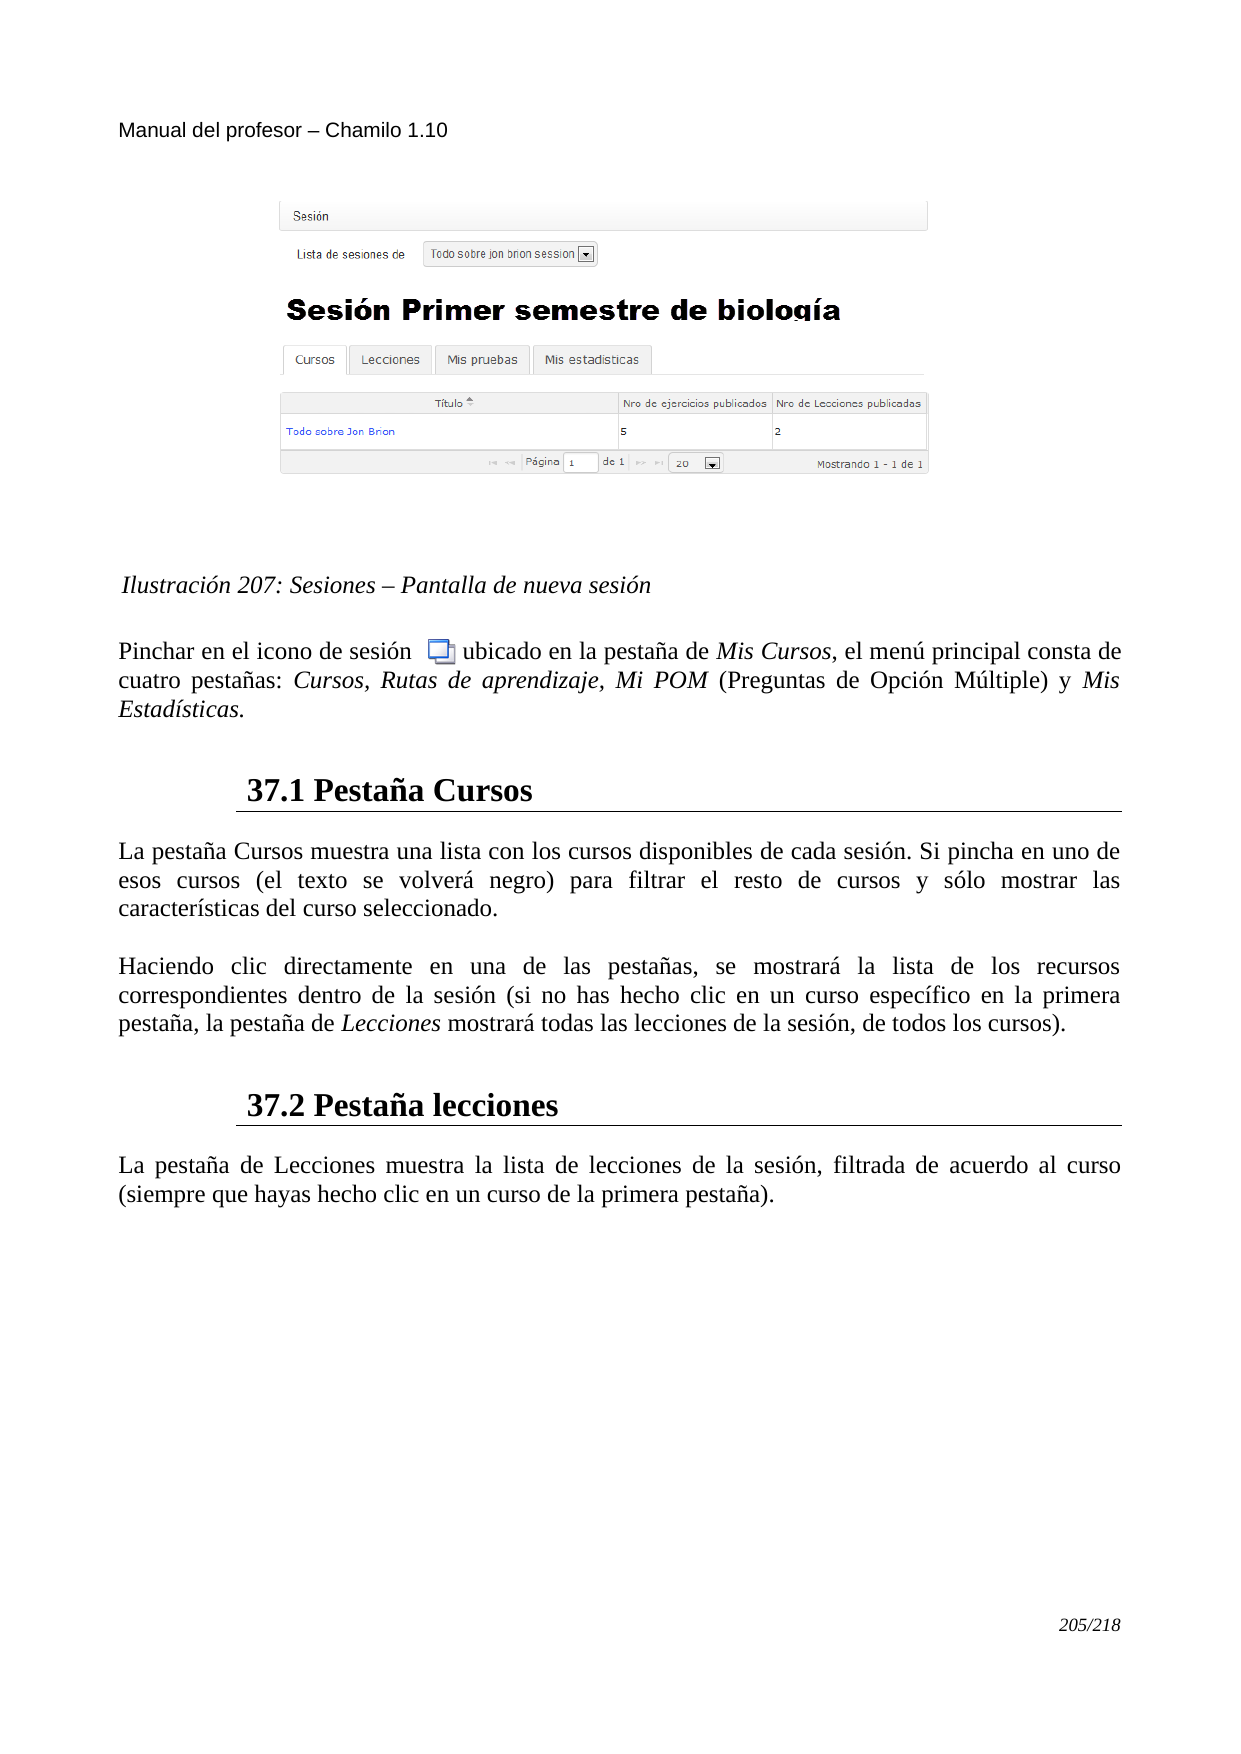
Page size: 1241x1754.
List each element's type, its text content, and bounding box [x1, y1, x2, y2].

text Haciendo clic directamente en una de las pestañas, se mostrará la lista de los recursos correspondientes dentro de la sesión (si no has hecho clic en un curso específico en la primera pestaña, la pestaña de Lecciones mostrará todas las lecciones de la sesión, de todos los cursos). [118, 951, 1122, 1037]
text La pestaña Cursos muestra una lista con los cursos disponibles de cada sesión. Si pincha en uno de esos cursos (el texto se volverá negro) para filtrar el resto de cursos y sólo mostrar las características del curso seleccionado. [118, 836, 1122, 922]
picture [277, 201, 930, 548]
text La pestaña de Lecciones muestra la lista de lecciones de la sesión, filtrada de acuerdo al curso (siempre que hayas hecho clic en un curso de la primera pestaña). [118, 1151, 1122, 1208]
subtitle Pestaña Cursos [236, 770, 1122, 811]
subtitle Pestaña lecciones [236, 1085, 1122, 1125]
text Pinchar en el icono de sesión ubicado en la pestaña de Mis Cursos, el menú principal consta de cuatro pestañas: Cursos, Rutas de aprendizaje, Mi POM (Preguntas de Opción Múltiple) y Mis Estadísticas. [118, 636, 1122, 723]
picture [426, 635, 456, 666]
text Ilustración 207: Sesiones – Pantalla de nueva sesión [121, 571, 1130, 599]
